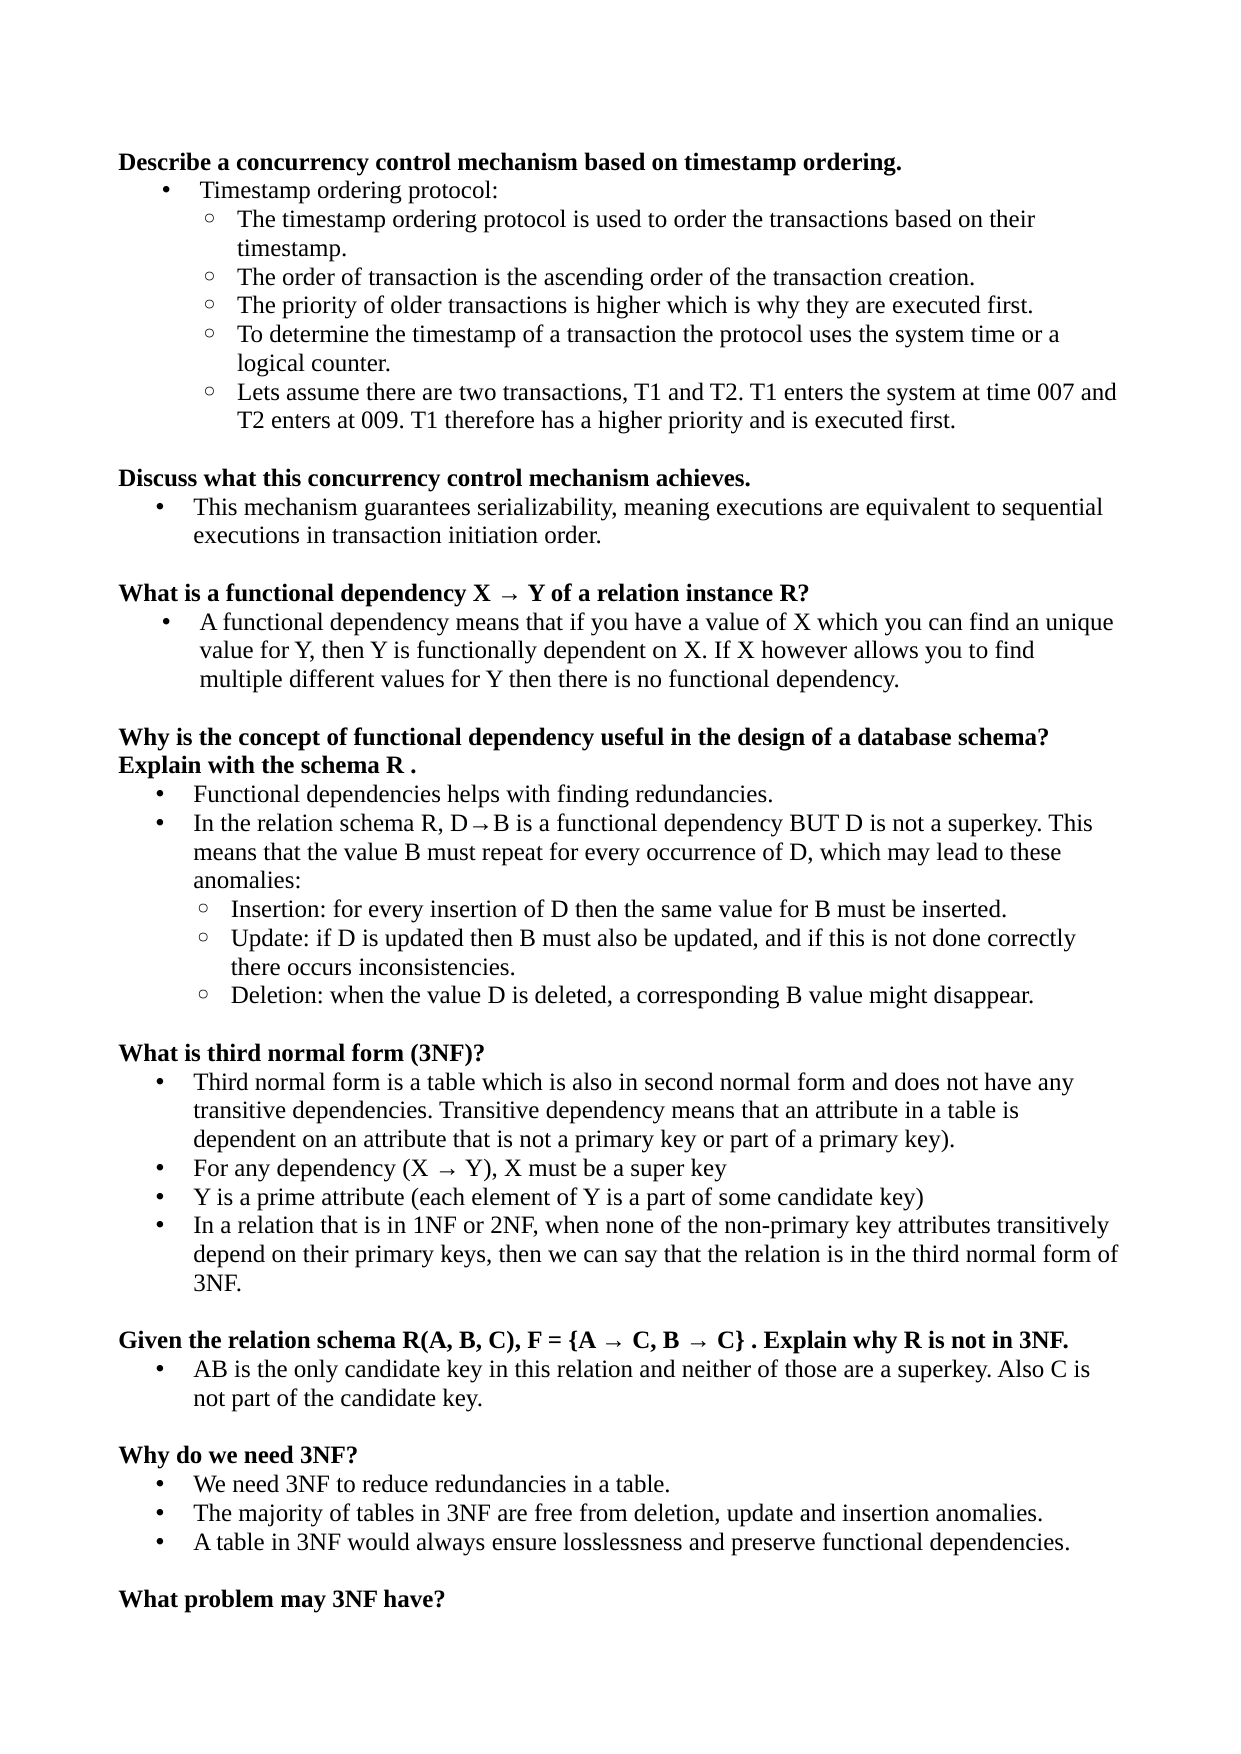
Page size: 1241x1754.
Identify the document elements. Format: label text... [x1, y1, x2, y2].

text Why is the concept of functional dependency useful in the design of a database schema? Explain with the schema R . [118, 722, 1122, 779]
list Timestamp ordering protocol: [162, 176, 1122, 204]
list In a relation that is in 1NF or 2NF, when none of the non-primary key attributes transitively depend on their primary keys, then we can say that the relation is in the third normal form of 3NF. [156, 1211, 1122, 1297]
list We need 3NF to reduce redundancies in a table. [156, 1469, 1122, 1498]
text Discuss what this concurrency control mechanism achieves. [118, 463, 1122, 492]
list The majority of tables in 3NF are free from deletion, update and insertion anomalies. [156, 1498, 1122, 1527]
list Insertion: for every insertion of D then the same value for B must be inserted. [193, 894, 1122, 923]
text What problem may 3NF have? [118, 1584, 1122, 1613]
list In the relation schema R, D→B is a functional dependency BUT D is not a superkey. This means that the value B must repeat for every occurrence of D, which may lead to these anomalies: [156, 808, 1122, 894]
list The priority of older transactions is higher which is why they are executed first. [199, 291, 1122, 319]
list A functional dependency means that if you have a value of X which you can find an unique value for Y, then Y is functionally dependent on X. If X however allows you to find multiple different values for Y then there is no functional dependency. [162, 607, 1122, 693]
list For any dependency (X → Y), X must be a super key [156, 1153, 1122, 1182]
list Update: if D is updated then B must also be updated, and if this is not done correctly there occurs inconsistencies. [193, 923, 1122, 981]
list Deletion: when the value D is deleted, a corresponding B value might disappear. [193, 981, 1122, 1009]
list Lets assume there are two transactions, T1 and T2. T1 enters the system at time 007 and T2 enters at 009. T1 therefore has a higher priority and is executed first. [199, 377, 1122, 434]
list A table in 3NF would always ensure losslessness and preserve functional dependencies. [156, 1527, 1122, 1556]
list To determine the timestamp of a transaction the protocol uses the system time or a logical counter. [199, 319, 1122, 377]
list Functional dependencies helps with finding redundancies. [156, 779, 1122, 808]
list The timestamp ordering protocol is used to order the transactions based on their timestamp. [199, 204, 1122, 262]
list This mechanism guarantees serializability, meaning executions are equivalent to sequential executions in transaction initiation order. [156, 492, 1122, 549]
list Y is a prime attribute (each element of Y is a part of some candidate key) [156, 1182, 1122, 1211]
text Given the relation schema R(A, B, C), F = {A → C, B → C} . Explain why R is not in 3NF. [118, 1326, 1122, 1354]
list AB is the only candidate key in this relation and neither of those are a superkey. Also C is not part of the candidate key. [156, 1354, 1122, 1412]
text What is a functional dependency X → Y of a relation instance R? [118, 578, 1122, 607]
text Why do we need 3NF? [118, 1441, 1122, 1469]
text What is third normal form (3NF)? [118, 1038, 1122, 1067]
text Describe a concurrency control mechanism based on timestamp ordering. [118, 147, 1122, 176]
list The order of transaction is the ascending order of the transaction creation. [199, 262, 1122, 291]
list Third normal form is a table which is also in second normal form and does not have any transitive dependencies. Transitive dependency means that an attribute in a table is dependent on an attribute that is not a primary key or part of a primary key). [156, 1067, 1122, 1153]
